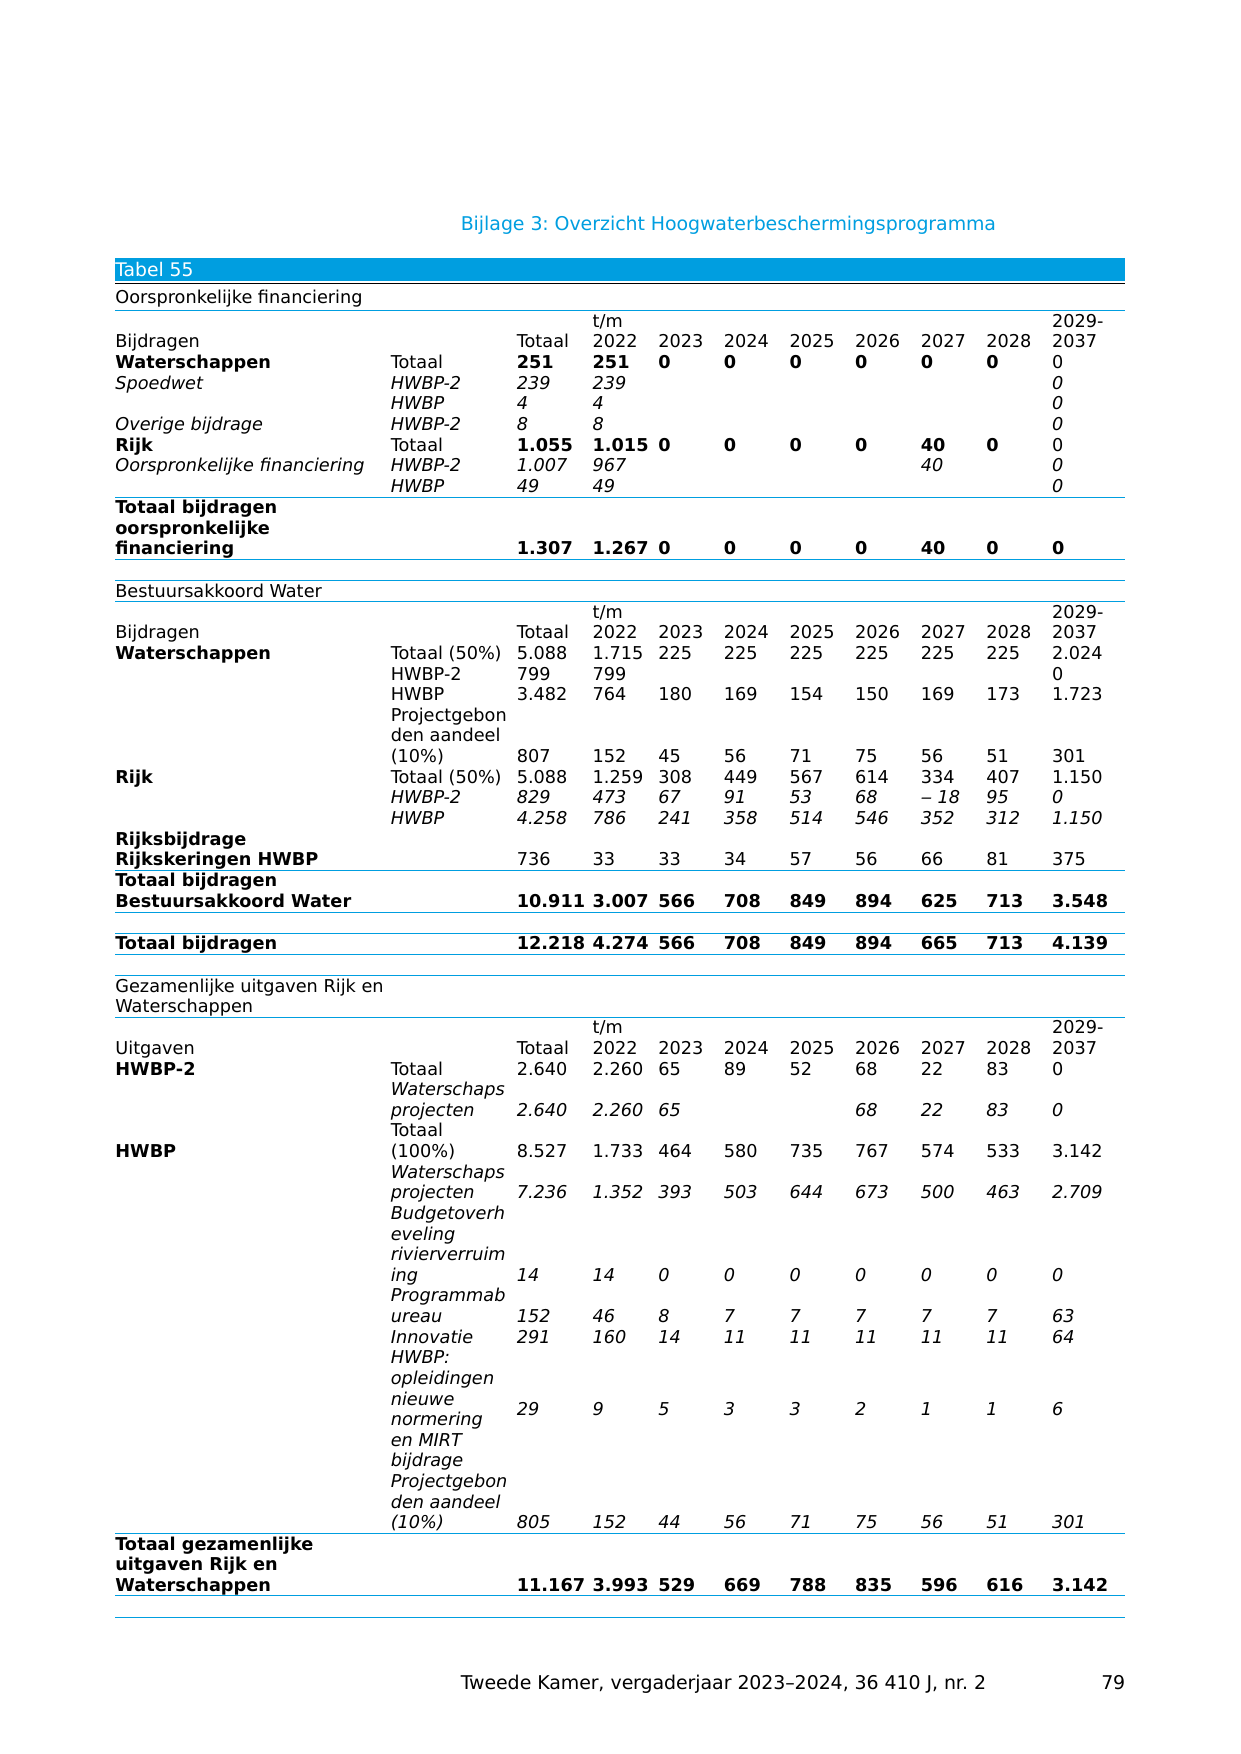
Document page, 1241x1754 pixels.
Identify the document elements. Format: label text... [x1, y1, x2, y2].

table_cell [115, 1596, 388, 1616]
table_cell 0 [852, 352, 918, 373]
table_cell 22 [918, 1079, 983, 1120]
table_cell [852, 913, 918, 933]
table_cell [852, 455, 918, 476]
table_cell Spoedwet [115, 373, 388, 393]
table_cell 56 [918, 705, 983, 767]
table_cell 68 [852, 1079, 918, 1120]
table_cell 2026 [852, 311, 918, 352]
table_cell 56 [918, 1471, 983, 1533]
table_cell [918, 581, 983, 601]
table_cell 301 [1049, 1471, 1125, 1533]
table_cell [1049, 955, 1125, 975]
table_cell 1.715 [590, 643, 655, 663]
table_cell 11 [721, 1327, 786, 1347]
table_cell Rijk [115, 435, 388, 455]
table_cell 580 [721, 1120, 786, 1162]
table_cell 1.352 [590, 1162, 655, 1203]
table_cell [721, 414, 786, 434]
table_cell [115, 1327, 388, 1347]
table_cell [786, 664, 852, 684]
table_cell 669 [721, 1534, 786, 1595]
table_cell 2024 [721, 311, 786, 352]
table_cell [852, 976, 918, 1017]
table_cell [852, 414, 918, 434]
table_cell [655, 284, 721, 310]
table_cell Projectgebonden aandeel (10%) [388, 705, 514, 767]
table_cell 0 [721, 498, 786, 559]
table_cell 2.709 [1049, 1162, 1125, 1203]
table_cell Waterschappen [115, 643, 388, 663]
table_cell 0 [1049, 373, 1125, 393]
table_cell 0 [983, 435, 1049, 455]
table_cell [983, 393, 1049, 414]
table_cell 596 [918, 1534, 983, 1595]
table_cell [852, 284, 918, 310]
table_cell 40 [918, 498, 983, 559]
table_cell 334 [918, 767, 983, 787]
table_cell 807 [514, 705, 589, 767]
table_cell Oorspronkelijke financiering [115, 455, 388, 476]
table_cell 0 [918, 1203, 983, 1285]
table_cell [115, 393, 388, 414]
table_cell [918, 560, 983, 580]
table_cell 1 [918, 1347, 983, 1471]
table_cell [918, 476, 983, 496]
table_cell 7 [721, 1285, 786, 1327]
table_cell [786, 284, 852, 310]
table_cell [721, 581, 786, 601]
table_cell Budgetoverheveling rivierverruiming [388, 1203, 514, 1285]
table_cell [388, 1018, 514, 1058]
table_cell 0 [852, 435, 918, 455]
table_cell 0 [1049, 787, 1125, 808]
table_cell 34 [721, 829, 786, 870]
table_cell 83 [983, 1079, 1049, 1120]
table_cell [655, 913, 721, 933]
table_cell 180 [655, 684, 721, 705]
table_cell [388, 498, 514, 559]
table_cell 2.024 [1049, 643, 1125, 663]
table_cell 152 [590, 705, 655, 767]
table_cell [983, 560, 1049, 580]
table_cell 625 [918, 871, 983, 912]
table_cell [388, 602, 514, 643]
table_cell 2028 [983, 311, 1049, 352]
table_cell 0 [655, 435, 721, 455]
table_cell 358 [721, 808, 786, 828]
table_cell [983, 476, 1049, 496]
table_cell [918, 913, 983, 933]
table_cell 375 [1049, 829, 1125, 870]
table_cell [852, 664, 918, 684]
table_cell 52 [786, 1059, 852, 1079]
table_cell [852, 476, 918, 496]
table_cell Bestuursakkoord Water [115, 581, 388, 601]
table_cell [115, 787, 388, 808]
table_cell 56 [721, 1471, 786, 1533]
table_cell 0 [1049, 393, 1125, 414]
table_cell [786, 913, 852, 933]
table_cell 0 [1049, 498, 1125, 559]
table_cell Waterschapsprojecten [388, 1162, 514, 1203]
table_cell [721, 455, 786, 476]
table_cell 2029-2037 [1049, 311, 1125, 352]
table_cell Rijk [115, 767, 388, 787]
table_cell 81 [983, 829, 1049, 870]
table_cell t/m 2022 [590, 602, 655, 643]
table_cell 51 [983, 1471, 1049, 1533]
table_cell 2 [852, 1347, 918, 1471]
table_cell Uitgaven [115, 1018, 388, 1058]
table_cell [721, 373, 786, 393]
table_cell 2027 [918, 602, 983, 643]
table_cell [721, 393, 786, 414]
table_cell 665 [918, 934, 983, 954]
table_cell [918, 393, 983, 414]
table_cell 2028 [983, 602, 1049, 643]
table_cell 312 [983, 808, 1049, 828]
table_cell 0 [1049, 664, 1125, 684]
table_cell 566 [655, 934, 721, 954]
table_cell 169 [918, 684, 983, 705]
table_cell HWBP [388, 808, 514, 828]
table_cell 2025 [786, 602, 852, 643]
table_cell [721, 664, 786, 684]
table_cell [590, 1596, 655, 1616]
table_cell 45 [655, 705, 721, 767]
table_cell 3.007 [590, 871, 655, 912]
table_cell 5.088 [514, 767, 589, 787]
table_cell [983, 284, 1049, 310]
table_cell 7 [786, 1285, 852, 1327]
table_cell 673 [852, 1162, 918, 1203]
table_cell 708 [721, 871, 786, 912]
table_cell [983, 414, 1049, 434]
table_cell 95 [983, 787, 1049, 808]
table_cell [721, 560, 786, 580]
title Bijlage 3: Overzicht Hoogwaterbeschermingsprogramma [461, 213, 1125, 235]
table_cell [918, 976, 983, 1017]
table_cell [655, 581, 721, 601]
table_cell [721, 284, 786, 310]
table_cell 4.258 [514, 808, 589, 828]
table_cell [1049, 581, 1125, 601]
table_cell 788 [786, 1534, 852, 1595]
table_cell ‒ 18 [918, 787, 983, 808]
table_cell 1.259 [590, 767, 655, 787]
table_cell 8 [514, 414, 589, 434]
table_cell 3 [721, 1347, 786, 1471]
table_cell 0 [983, 352, 1049, 373]
table_cell 2.640 [514, 1059, 589, 1079]
table_cell 713 [983, 871, 1049, 912]
table_cell 239 [590, 373, 655, 393]
table_cell 2026 [852, 1018, 918, 1058]
table_cell 46 [590, 1285, 655, 1327]
table_cell 49 [590, 476, 655, 496]
table_cell [721, 476, 786, 496]
table_cell 56 [721, 705, 786, 767]
table_cell [115, 1079, 388, 1120]
table_cell 0 [1049, 352, 1125, 373]
table_cell 393 [655, 1162, 721, 1203]
table_cell 407 [983, 767, 1049, 787]
table_cell Totaal (50%) [388, 767, 514, 787]
table_cell 53 [786, 787, 852, 808]
table_cell [590, 976, 655, 1017]
table_cell [115, 1162, 388, 1203]
table_cell [721, 1596, 786, 1616]
table_cell 0 [918, 352, 983, 373]
table_cell [655, 414, 721, 434]
table_cell HWBP [388, 684, 514, 705]
table_cell 1.055 [514, 435, 589, 455]
table_cell 225 [918, 643, 983, 663]
table_cell 11 [918, 1327, 983, 1347]
table_cell [388, 1596, 514, 1616]
table_cell [786, 373, 852, 393]
table_cell 29 [514, 1347, 589, 1471]
table_cell Totaal (50%) [388, 643, 514, 663]
table_cell [786, 393, 852, 414]
table_cell 40 [918, 435, 983, 455]
table_cell [115, 684, 388, 705]
table_cell 152 [514, 1285, 589, 1327]
table_cell [388, 871, 514, 912]
table_cell [786, 976, 852, 1017]
table_cell Programmabureau [388, 1285, 514, 1327]
table_cell [115, 705, 388, 767]
table_cell 736 [514, 829, 589, 870]
table_cell 786 [590, 808, 655, 828]
table_cell 12.218 [514, 934, 589, 954]
table_cell HWBP-2 [388, 455, 514, 476]
table_cell [655, 455, 721, 476]
table_cell HWBP [115, 1120, 388, 1162]
table_cell 1.267 [590, 498, 655, 559]
table_cell Overige bijdrage [115, 414, 388, 434]
table_cell [852, 955, 918, 975]
table_cell [1049, 913, 1125, 933]
table_cell 14 [655, 1327, 721, 1347]
table_cell 225 [852, 643, 918, 663]
table_cell [786, 455, 852, 476]
table_cell 71 [786, 705, 852, 767]
table_cell 2023 [655, 311, 721, 352]
table_cell 2024 [721, 1018, 786, 1058]
table_cell 7.236 [514, 1162, 589, 1203]
table_cell 835 [852, 1534, 918, 1595]
table_cell 1.150 [1049, 767, 1125, 787]
table_cell 7 [852, 1285, 918, 1327]
table_cell [655, 393, 721, 414]
table_cell HWBP: opleidingen nieuwe normering en MIRT bijdrage [388, 1347, 514, 1471]
table_cell [115, 1203, 388, 1285]
table_cell 2023 [655, 602, 721, 643]
table_cell 0 [655, 498, 721, 559]
table_cell [918, 284, 983, 310]
table_cell [1049, 560, 1125, 580]
table_cell 0 [983, 1203, 1049, 1285]
table_cell 225 [655, 643, 721, 663]
table_cell 4 [514, 393, 589, 414]
table_cell [655, 373, 721, 393]
table_cell 616 [983, 1534, 1049, 1595]
table_cell [983, 373, 1049, 393]
table_cell [590, 913, 655, 933]
table_cell 3.142 [1049, 1534, 1125, 1595]
table_cell [514, 1596, 589, 1616]
table_cell [388, 976, 514, 1017]
table_cell 0 [1049, 1059, 1125, 1079]
table_cell t/m 2022 [590, 1018, 655, 1058]
table_cell HWBP-2 [388, 664, 514, 684]
table_cell 308 [655, 767, 721, 787]
table_cell [918, 955, 983, 975]
table_cell [786, 1079, 852, 1120]
table_cell 150 [852, 684, 918, 705]
table_cell [852, 581, 918, 601]
table_cell [983, 1596, 1049, 1616]
table_cell 529 [655, 1534, 721, 1595]
table_cell 799 [514, 664, 589, 684]
table_cell [852, 393, 918, 414]
table_cell Innovatie [388, 1327, 514, 1347]
table_cell 1.007 [514, 455, 589, 476]
table_cell [115, 1347, 388, 1471]
table_cell [983, 581, 1049, 601]
table_cell Totaal [514, 1018, 589, 1058]
table_cell [918, 1596, 983, 1616]
table_cell [721, 1079, 786, 1120]
table_cell 8 [655, 1285, 721, 1327]
table_cell 0 [1049, 1079, 1125, 1120]
table_cell 91 [721, 787, 786, 808]
table_cell 33 [655, 829, 721, 870]
table_cell HWBP [388, 393, 514, 414]
table_cell [655, 560, 721, 580]
table_cell 1.307 [514, 498, 589, 559]
table_cell 8 [590, 414, 655, 434]
table_cell [388, 913, 514, 933]
table_cell [115, 1471, 388, 1533]
table_cell Bijdragen [115, 602, 388, 643]
table_cell [852, 560, 918, 580]
table_cell 0 [852, 1203, 918, 1285]
table_cell [983, 455, 1049, 476]
table_cell [786, 1596, 852, 1616]
table_cell 5 [655, 1347, 721, 1471]
table_cell [514, 955, 589, 975]
table_cell [388, 284, 514, 310]
table_cell 225 [983, 643, 1049, 663]
table_cell 0 [655, 1203, 721, 1285]
table_cell 6 [1049, 1347, 1125, 1471]
table_cell 1 [983, 1347, 1049, 1471]
table_cell [655, 476, 721, 496]
table_cell Totaal [514, 311, 589, 352]
table_cell 65 [655, 1059, 721, 1079]
table_cell [786, 581, 852, 601]
table_cell 352 [918, 808, 983, 828]
table_cell 173 [983, 684, 1049, 705]
table_cell 160 [590, 1327, 655, 1347]
table_cell 967 [590, 455, 655, 476]
table_cell Totaal [388, 1059, 514, 1079]
table_cell 83 [983, 1059, 1049, 1079]
table_cell 574 [918, 1120, 983, 1162]
table_cell 66 [918, 829, 983, 870]
table_cell [852, 1596, 918, 1616]
table_cell 0 [983, 498, 1049, 559]
table_cell [115, 808, 388, 828]
table_cell 2029-2037 [1049, 602, 1125, 643]
table_cell 75 [852, 1471, 918, 1533]
table_cell 11.167 [514, 1534, 589, 1595]
table_cell 0 [721, 352, 786, 373]
table_cell 1.733 [590, 1120, 655, 1162]
table_cell 0 [1049, 1203, 1125, 1285]
table_cell [655, 664, 721, 684]
table_cell 301 [1049, 705, 1125, 767]
table_cell 169 [721, 684, 786, 705]
table_cell 894 [852, 934, 918, 954]
table_cell [983, 955, 1049, 975]
table_cell [514, 284, 589, 310]
table_cell Oorspronkelijke financiering [115, 284, 388, 310]
table_cell 251 [590, 352, 655, 373]
table_cell [721, 976, 786, 1017]
table_cell 251 [514, 352, 589, 373]
table_cell [514, 581, 589, 601]
table_cell [514, 560, 589, 580]
table_cell 3 [786, 1347, 852, 1471]
table_cell 154 [786, 684, 852, 705]
table_cell [388, 955, 514, 975]
table_cell 614 [852, 767, 918, 787]
table_cell [655, 955, 721, 975]
table_cell 22 [918, 1059, 983, 1079]
table_cell 799 [590, 664, 655, 684]
table_cell 1.723 [1049, 684, 1125, 705]
table_cell HWBP [388, 476, 514, 496]
table_cell [115, 1285, 388, 1327]
table_cell [918, 373, 983, 393]
table_cell 829 [514, 787, 589, 808]
table_cell 75 [852, 705, 918, 767]
table_cell 3.993 [590, 1534, 655, 1595]
table_cell 0 [1049, 455, 1125, 476]
table_cell [388, 311, 514, 352]
table_cell [655, 976, 721, 1017]
table_cell [983, 664, 1049, 684]
table_cell 449 [721, 767, 786, 787]
table_cell 764 [590, 684, 655, 705]
table_cell 894 [852, 871, 918, 912]
table_cell 67 [655, 787, 721, 808]
table_cell 63 [1049, 1285, 1125, 1327]
table_cell 2025 [786, 1018, 852, 1058]
table_cell [983, 913, 1049, 933]
table_cell [115, 913, 388, 933]
table_cell 503 [721, 1162, 786, 1203]
table_cell 473 [590, 787, 655, 808]
table_cell 0 [786, 435, 852, 455]
table_cell 2025 [786, 311, 852, 352]
table_cell 0 [1049, 414, 1125, 434]
table_cell 500 [918, 1162, 983, 1203]
table_cell [115, 955, 388, 975]
table_cell HWBP-2 [115, 1059, 388, 1079]
table_cell [590, 284, 655, 310]
table_cell 0 [1049, 476, 1125, 496]
table_cell 33 [590, 829, 655, 870]
table_cell 3.548 [1049, 871, 1125, 912]
table_cell 40 [918, 455, 983, 476]
table_cell 2026 [852, 602, 918, 643]
table_cell Rijksbijdrage Rijkskeringen HWBP [115, 829, 388, 870]
table_cell 10.911 [514, 871, 589, 912]
table_cell [786, 560, 852, 580]
table_cell [388, 934, 514, 954]
table_cell 713 [983, 934, 1049, 954]
table_cell 566 [655, 871, 721, 912]
table_cell 2027 [918, 1018, 983, 1058]
table_cell [590, 581, 655, 601]
table_cell 68 [852, 1059, 918, 1079]
table_cell 225 [721, 643, 786, 663]
table_cell 767 [852, 1120, 918, 1162]
table_cell 11 [786, 1327, 852, 1347]
table_cell [514, 913, 589, 933]
table_cell 51 [983, 705, 1049, 767]
table_cell 735 [786, 1120, 852, 1162]
table_cell 14 [514, 1203, 589, 1285]
table_cell [721, 955, 786, 975]
table_cell [115, 476, 388, 496]
table_cell 2.640 [514, 1079, 589, 1120]
table_cell 14 [590, 1203, 655, 1285]
table_cell [1049, 976, 1125, 1017]
table_cell 0 [786, 352, 852, 373]
table_cell Totaal bijdragen Bestuursakkoord Water [115, 871, 388, 912]
table_cell [1049, 1596, 1125, 1616]
table_cell 44 [655, 1471, 721, 1533]
table_cell 849 [786, 934, 852, 954]
table_cell 4 [590, 393, 655, 414]
table_cell 152 [590, 1471, 655, 1533]
table_cell HWBP-2 [388, 787, 514, 808]
table_cell [388, 829, 514, 870]
table_cell [918, 414, 983, 434]
table_cell t/m 2022 [590, 311, 655, 352]
table_cell 0 [786, 498, 852, 559]
table_cell 2023 [655, 1018, 721, 1058]
table_cell [852, 373, 918, 393]
table_cell 2024 [721, 602, 786, 643]
table_cell 708 [721, 934, 786, 954]
table_cell 514 [786, 808, 852, 828]
table_cell [590, 560, 655, 580]
table_cell Totaal (100%) [388, 1120, 514, 1162]
table_cell Totaal bijdragen [115, 934, 388, 954]
table_cell 3.482 [514, 684, 589, 705]
table_cell [590, 955, 655, 975]
table_cell 11 [983, 1327, 1049, 1347]
table_cell [388, 581, 514, 601]
table_cell Totaal [388, 352, 514, 373]
table_cell 2027 [918, 311, 983, 352]
table_cell 57 [786, 829, 852, 870]
table_cell 1.150 [1049, 808, 1125, 828]
table_cell 56 [852, 829, 918, 870]
table_cell Waterschappen [115, 352, 388, 373]
table_cell Bijdragen [115, 311, 388, 352]
table_cell 9 [590, 1347, 655, 1471]
table_cell 11 [852, 1327, 918, 1347]
table_cell HWBP-2 [388, 373, 514, 393]
table_cell 49 [514, 476, 589, 496]
table_cell Waterschapsprojecten [388, 1079, 514, 1120]
table_cell 2029-2037 [1049, 1018, 1125, 1058]
table_cell 225 [786, 643, 852, 663]
table_cell [983, 976, 1049, 1017]
table_cell [918, 664, 983, 684]
table_cell [786, 414, 852, 434]
table_cell [514, 976, 589, 1017]
table_cell 241 [655, 808, 721, 828]
table_cell 239 [514, 373, 589, 393]
table_cell 567 [786, 767, 852, 787]
table_cell 0 [852, 498, 918, 559]
table_cell 805 [514, 1471, 589, 1533]
table_cell 1.015 [590, 435, 655, 455]
table_cell [1049, 284, 1125, 310]
table_cell 464 [655, 1120, 721, 1162]
table_cell 2.260 [590, 1059, 655, 1079]
table_cell 0 [786, 1203, 852, 1285]
table_cell 546 [852, 808, 918, 828]
table_cell 7 [983, 1285, 1049, 1327]
table_cell 2028 [983, 1018, 1049, 1058]
table_cell 65 [655, 1079, 721, 1120]
table_cell Gezamenlijke uitgaven Rijk en Waterschappen [115, 976, 388, 1017]
table_cell Totaal bijdragen oorspronkelijke financiering [115, 498, 388, 559]
table_cell 3.142 [1049, 1120, 1125, 1162]
table_cell 291 [514, 1327, 589, 1347]
table_cell 849 [786, 871, 852, 912]
table_cell [115, 664, 388, 684]
table_cell 89 [721, 1059, 786, 1079]
table_cell [388, 1534, 514, 1595]
table_cell [655, 1596, 721, 1616]
table_cell 533 [983, 1120, 1049, 1162]
table_cell 5.088 [514, 643, 589, 663]
table_cell 68 [852, 787, 918, 808]
table_cell [786, 476, 852, 496]
table_cell 8.527 [514, 1120, 589, 1162]
table_cell 71 [786, 1471, 852, 1533]
table_cell 0 [1049, 435, 1125, 455]
table_cell Projectgebonden aandeel (10%) [388, 1471, 514, 1533]
table_cell 0 [721, 1203, 786, 1285]
table_cell 0 [721, 435, 786, 455]
table_cell Totaal [514, 602, 589, 643]
table_cell Totaal gezamenlijke uitgaven Rijk en Waterschappen [115, 1534, 388, 1595]
table_cell Totaal [388, 435, 514, 455]
table_cell 2.260 [590, 1079, 655, 1120]
table_cell 463 [983, 1162, 1049, 1203]
table_cell 7 [918, 1285, 983, 1327]
table_cell 644 [786, 1162, 852, 1203]
table_cell 0 [655, 352, 721, 373]
table_cell 64 [1049, 1327, 1125, 1347]
table_cell [786, 955, 852, 975]
table_cell [115, 560, 388, 580]
table_cell 4.274 [590, 934, 655, 954]
table_cell [721, 913, 786, 933]
table_cell HWBP-2 [388, 414, 514, 434]
table_cell 4.139 [1049, 934, 1125, 954]
table_cell [388, 560, 514, 580]
